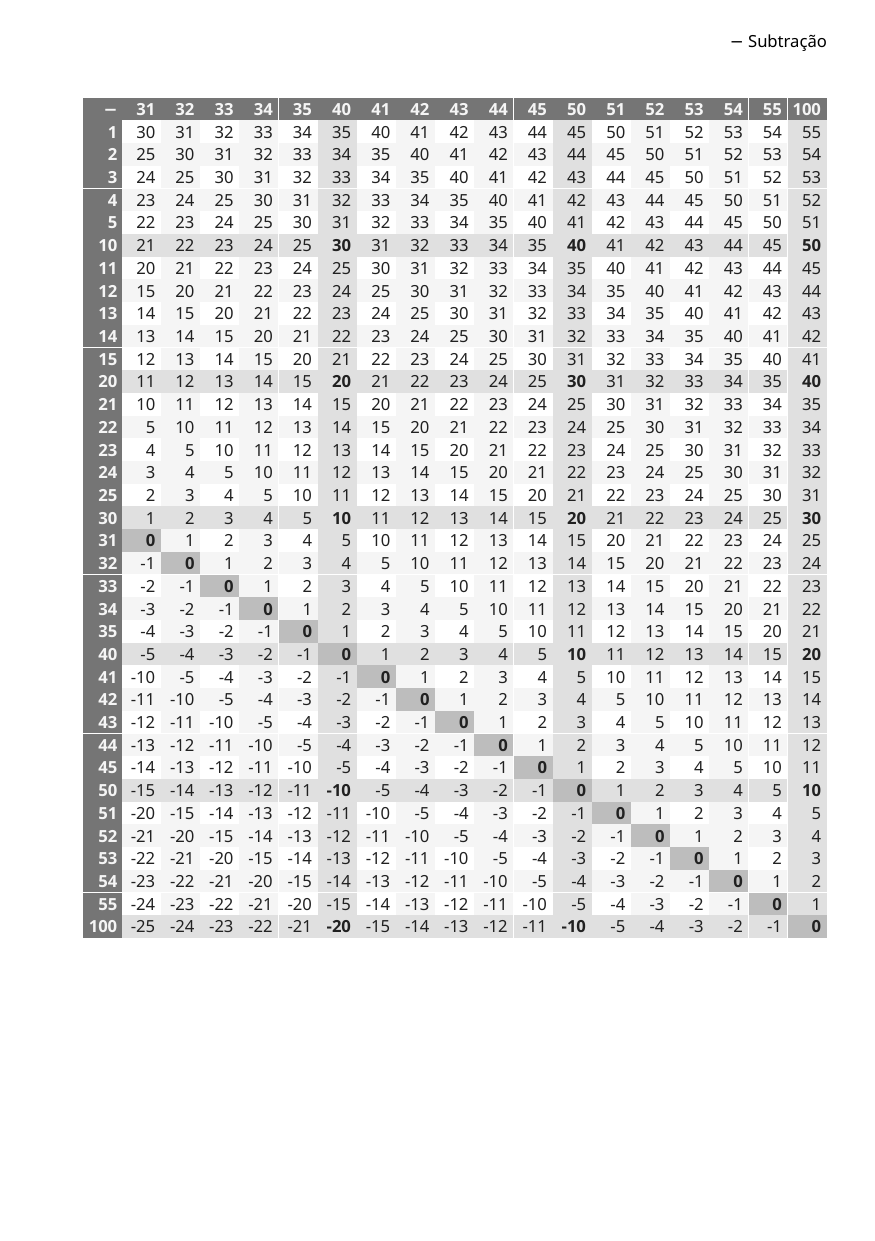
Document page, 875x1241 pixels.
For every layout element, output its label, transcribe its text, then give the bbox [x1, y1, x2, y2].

table_cell 51 [83, 802, 122, 824]
table_cell 2 [318, 597, 357, 620]
table_cell -2 [670, 893, 709, 915]
table_cell 2 [200, 529, 239, 552]
table_cell 3 [318, 575, 357, 597]
table_cell 11 [396, 529, 435, 552]
table_cell 35 [318, 120, 357, 143]
table_cell -5 [357, 779, 396, 802]
table_cell 30 [474, 325, 513, 347]
table_cell 4 [592, 711, 631, 733]
table_cell -21 [161, 847, 200, 870]
table_cell 43 [709, 257, 748, 279]
table_cell 45 [631, 166, 670, 188]
table_cell 35 [631, 302, 670, 325]
table_cell -11 [122, 688, 161, 711]
table_cell 34 [631, 325, 670, 347]
table_cell -15 [318, 893, 357, 915]
table_cell 42 [592, 211, 631, 234]
table_cell 50 [749, 211, 787, 234]
table_cell 24 [631, 461, 670, 484]
table_cell -2 [122, 575, 161, 597]
table_cell 31 [396, 257, 435, 279]
table_cell 41 [553, 211, 592, 234]
table_cell 24 [788, 552, 827, 574]
table_cell 13 [200, 370, 239, 393]
table_cell 50 [670, 166, 709, 188]
table_cell -2 [631, 870, 670, 892]
table_cell 2 [435, 665, 474, 688]
table_cell 52 [83, 824, 122, 847]
table_cell 15 [709, 620, 748, 643]
table_cell 25 [788, 529, 827, 552]
table_cell 25 [279, 234, 318, 257]
table_cell 1 [161, 529, 200, 552]
table_cell 15 [357, 416, 396, 438]
table_cell 10 [279, 484, 318, 506]
table_cell -22 [161, 870, 200, 892]
table_cell -4 [592, 893, 631, 915]
table_cell 41 [474, 166, 513, 188]
table_cell -5 [592, 915, 631, 938]
table_cell -1 [670, 870, 709, 892]
table_cell 2 [122, 484, 161, 506]
table_cell -4 [553, 870, 592, 892]
table_cell 30 [200, 166, 239, 188]
table_cell -23 [200, 915, 239, 938]
table_header 34 [239, 98, 278, 120]
table_cell 30 [318, 234, 357, 257]
table_cell 32 [318, 189, 357, 211]
table_cell 31 [318, 211, 357, 234]
table_cell 25 [161, 166, 200, 188]
table_cell 13 [122, 325, 161, 347]
table_cell 41 [709, 302, 748, 325]
table_cell 41 [749, 325, 787, 347]
table_cell -2 [553, 824, 592, 847]
table_cell 3 [83, 166, 122, 188]
table_cell 52 [709, 143, 748, 166]
table_cell 24 [279, 257, 318, 279]
table_cell 50 [631, 143, 670, 166]
table_cell 15 [239, 348, 278, 370]
table_cell 40 [553, 234, 592, 257]
table_cell 11 [631, 665, 670, 688]
table_cell 4 [514, 665, 553, 688]
table_cell 11 [318, 484, 357, 506]
table_header 31 [122, 98, 161, 120]
table_cell 25 [670, 461, 709, 484]
table_cell -12 [474, 915, 513, 938]
table_cell 21 [631, 529, 670, 552]
table_cell 51 [709, 166, 748, 188]
table_cell 40 [83, 643, 122, 665]
table_cell 0 [514, 756, 553, 779]
table_cell 23 [788, 575, 827, 597]
table_cell 41 [631, 257, 670, 279]
table_cell 35 [592, 279, 631, 302]
table_cell 2 [396, 643, 435, 665]
table_cell -10 [239, 734, 278, 756]
table_cell 32 [749, 438, 787, 461]
table_cell 45 [592, 143, 631, 166]
table_cell 12 [239, 416, 278, 438]
table_cell -12 [200, 756, 239, 779]
table_cell -10 [435, 847, 474, 870]
table_cell 0 [553, 779, 592, 802]
table_cell -14 [318, 870, 357, 892]
table_cell 33 [788, 438, 827, 461]
table_cell 20 [553, 506, 592, 529]
table_cell -11 [161, 711, 200, 733]
table_cell 31 [357, 234, 396, 257]
table_cell 20 [631, 552, 670, 574]
table_cell 4 [474, 643, 513, 665]
table_cell 34 [318, 143, 357, 166]
table_cell -14 [396, 915, 435, 938]
table_cell 34 [514, 257, 553, 279]
table_cell 24 [709, 506, 748, 529]
table_cell -2 [200, 620, 239, 643]
table_cell -13 [435, 915, 474, 938]
table_cell -4 [279, 711, 318, 733]
table_cell 24 [553, 416, 592, 438]
table_cell 24 [670, 484, 709, 506]
table_header 43 [435, 98, 474, 120]
table_cell 0 [239, 597, 278, 620]
table_cell 24 [749, 529, 787, 552]
table_cell -2 [357, 711, 396, 733]
table_cell -13 [396, 893, 435, 915]
table_cell -5 [396, 802, 435, 824]
table_cell 51 [749, 189, 787, 211]
table_cell 40 [474, 189, 513, 211]
table_cell 0 [318, 643, 357, 665]
table_cell -1 [318, 665, 357, 688]
table_cell -3 [122, 597, 161, 620]
table_cell -3 [357, 734, 396, 756]
table_cell 12 [670, 665, 709, 688]
table_cell 42 [474, 143, 513, 166]
table_cell 20 [514, 484, 553, 506]
table_cell -3 [553, 847, 592, 870]
table_cell 20 [161, 279, 200, 302]
table_cell 22 [396, 370, 435, 393]
table_cell 22 [709, 552, 748, 574]
table_cell 25 [709, 484, 748, 506]
table_cell 25 [514, 370, 553, 393]
table_cell 35 [474, 211, 513, 234]
table_cell 22 [592, 484, 631, 506]
table_cell 55 [83, 893, 122, 915]
table_cell 20 [200, 302, 239, 325]
table_cell 32 [709, 416, 748, 438]
table_cell -2 [514, 802, 553, 824]
table_cell 31 [631, 393, 670, 416]
table_cell 25 [200, 189, 239, 211]
table_cell 31 [788, 484, 827, 506]
table_cell -1 [592, 824, 631, 847]
table_cell 44 [670, 211, 709, 234]
table_cell 1 [435, 688, 474, 711]
table_cell 0 [631, 824, 670, 847]
table_cell 10 [514, 620, 553, 643]
table_cell 23 [396, 348, 435, 370]
table_cell -22 [122, 847, 161, 870]
table_cell 43 [553, 166, 592, 188]
table_cell -5 [122, 643, 161, 665]
table_cell 53 [709, 120, 748, 143]
table_cell -1 [631, 847, 670, 870]
table_cell -10 [161, 688, 200, 711]
table_cell 10 [631, 688, 670, 711]
table_cell 22 [122, 211, 161, 234]
table_cell 21 [435, 416, 474, 438]
table_cell 15 [279, 370, 318, 393]
table_cell 21 [83, 393, 122, 416]
table_cell 42 [788, 325, 827, 347]
table_cell 24 [161, 189, 200, 211]
table_cell 1 [279, 597, 318, 620]
table_cell 5 [396, 575, 435, 597]
table_cell -4 [239, 688, 278, 711]
table_cell -3 [396, 756, 435, 779]
table_cell 5 [631, 711, 670, 733]
table_cell -3 [592, 870, 631, 892]
table_cell 11 [749, 734, 787, 756]
table_cell 22 [788, 597, 827, 620]
table_cell 2 [83, 143, 122, 166]
table_cell 30 [670, 438, 709, 461]
table_cell 13 [749, 688, 787, 711]
table_cell 2 [357, 620, 396, 643]
table_cell -10 [200, 711, 239, 733]
table_cell 14 [670, 620, 709, 643]
table_cell 23 [553, 438, 592, 461]
table_cell 23 [122, 189, 161, 211]
table_cell 12 [631, 643, 670, 665]
table_cell 13 [396, 484, 435, 506]
table_header 54 [709, 98, 748, 120]
table_cell -5 [200, 688, 239, 711]
table_cell 22 [514, 438, 553, 461]
table_cell 10 [357, 529, 396, 552]
table_cell 14 [514, 529, 553, 552]
table_cell 43 [83, 711, 122, 733]
table_cell 24 [318, 279, 357, 302]
table_cell 24 [514, 393, 553, 416]
table_cell 11 [553, 620, 592, 643]
table_cell 15 [788, 665, 827, 688]
table_cell 2 [474, 688, 513, 711]
table_cell 3 [631, 756, 670, 779]
table_cell 21 [161, 257, 200, 279]
table_cell 14 [749, 665, 787, 688]
table_cell 54 [788, 143, 827, 166]
table_cell -14 [279, 847, 318, 870]
table_cell 54 [83, 870, 122, 892]
table_cell 11 [709, 711, 748, 733]
table_cell 35 [83, 620, 122, 643]
table_cell 40 [788, 370, 827, 393]
table_cell 50 [709, 189, 748, 211]
table_cell 31 [200, 143, 239, 166]
table_cell 5 [239, 484, 278, 506]
table_cell -3 [161, 620, 200, 643]
table_cell -15 [279, 870, 318, 892]
table_cell 24 [122, 166, 161, 188]
table_cell 35 [670, 325, 709, 347]
table_cell 42 [83, 688, 122, 711]
table_cell 22 [83, 416, 122, 438]
table_cell -13 [122, 734, 161, 756]
table_cell 25 [357, 279, 396, 302]
table_cell 3 [396, 620, 435, 643]
table_cell 22 [435, 393, 474, 416]
table_cell 14 [396, 461, 435, 484]
table_cell 32 [514, 302, 553, 325]
table_cell 25 [435, 325, 474, 347]
table_cell 30 [553, 370, 592, 393]
table_cell 20 [788, 643, 827, 665]
table_cell 41 [435, 143, 474, 166]
table_cell 13 [553, 575, 592, 597]
table_cell -2 [279, 665, 318, 688]
table_cell 5 [788, 802, 827, 824]
table_cell 15 [435, 461, 474, 484]
table_cell -15 [200, 824, 239, 847]
table_cell 31 [435, 279, 474, 302]
table_cell 54 [749, 120, 787, 143]
table_cell 44 [788, 279, 827, 302]
table_cell 0 [279, 620, 318, 643]
table_cell 44 [553, 143, 592, 166]
table_cell 44 [592, 166, 631, 188]
table_cell 32 [239, 143, 278, 166]
table_cell 23 [435, 370, 474, 393]
table_cell 41 [514, 189, 553, 211]
table_cell 21 [670, 552, 709, 574]
table_cell 31 [161, 120, 200, 143]
table_cell 0 [709, 870, 748, 892]
table_cell 51 [788, 211, 827, 234]
table_cell 14 [239, 370, 278, 393]
table_cell 15 [318, 393, 357, 416]
table_cell 3 [514, 688, 553, 711]
table_cell 20 [122, 257, 161, 279]
table_cell 32 [279, 166, 318, 188]
table_cell 32 [631, 370, 670, 393]
table_cell 25 [592, 416, 631, 438]
table_cell 20 [279, 348, 318, 370]
table_cell 4 [279, 529, 318, 552]
table_cell 12 [318, 461, 357, 484]
table_cell 5 [435, 597, 474, 620]
table_cell 20 [474, 461, 513, 484]
table_cell 51 [631, 120, 670, 143]
table_cell 35 [709, 348, 748, 370]
table_cell 0 [592, 802, 631, 824]
table_cell 5 [670, 734, 709, 756]
table_cell 41 [592, 234, 631, 257]
table_header 44 [474, 98, 513, 120]
table_cell 32 [788, 461, 827, 484]
table_cell 10 [553, 643, 592, 665]
table_cell 25 [83, 484, 122, 506]
table_cell -10 [553, 915, 592, 938]
table_cell 14 [122, 302, 161, 325]
table_cell 10 [709, 734, 748, 756]
table_cell -12 [161, 734, 200, 756]
table_cell 10 [474, 597, 513, 620]
table_cell 0 [357, 665, 396, 688]
table_cell -5 [435, 824, 474, 847]
table_cell -14 [239, 824, 278, 847]
table_cell 53 [83, 847, 122, 870]
table_header 51 [592, 98, 631, 120]
table_cell 20 [83, 370, 122, 393]
table_cell 5 [709, 756, 748, 779]
table_cell 5 [553, 665, 592, 688]
table_cell -1 [749, 915, 787, 938]
table_cell 1 [514, 734, 553, 756]
table_cell 20 [709, 597, 748, 620]
table_cell -13 [239, 802, 278, 824]
table_cell 5 [161, 438, 200, 461]
table_cell -20 [239, 870, 278, 892]
table_cell -2 [318, 688, 357, 711]
table_cell 21 [357, 370, 396, 393]
table_cell -1 [357, 688, 396, 711]
table_cell 33 [435, 234, 474, 257]
table_cell 21 [122, 234, 161, 257]
table_cell 30 [357, 257, 396, 279]
table_cell 0 [474, 734, 513, 756]
table_cell 53 [749, 143, 787, 166]
table_cell 30 [749, 484, 787, 506]
table_cell 3 [592, 734, 631, 756]
table_cell 4 [122, 438, 161, 461]
table_cell 35 [435, 189, 474, 211]
table_cell -20 [318, 915, 357, 938]
table_cell -20 [200, 847, 239, 870]
table_cell 11 [670, 688, 709, 711]
table_cell 45 [670, 189, 709, 211]
table_cell 35 [514, 234, 553, 257]
table_cell 14 [83, 325, 122, 347]
table_cell -2 [474, 779, 513, 802]
table_cell -4 [396, 779, 435, 802]
table_cell 5 [83, 211, 122, 234]
table_cell 12 [396, 506, 435, 529]
table_cell 23 [514, 416, 553, 438]
table_cell -24 [161, 915, 200, 938]
table_cell 44 [83, 734, 122, 756]
table_cell 33 [553, 302, 592, 325]
table_cell 10 [83, 234, 122, 257]
table_cell 4 [396, 597, 435, 620]
table_cell 42 [553, 189, 592, 211]
table_cell 1 [239, 575, 278, 597]
table_cell 4 [357, 575, 396, 597]
table_cell 40 [592, 257, 631, 279]
table_cell 24 [239, 234, 278, 257]
table_cell 14 [553, 552, 592, 574]
table_cell 3 [670, 779, 709, 802]
table_cell -21 [239, 893, 278, 915]
table_cell 30 [239, 189, 278, 211]
table_cell -4 [514, 847, 553, 870]
table_cell 20 [749, 620, 787, 643]
table_cell 4 [553, 688, 592, 711]
table_cell -5 [474, 847, 513, 870]
table_header 53 [670, 98, 709, 120]
table_cell 35 [749, 370, 787, 393]
table_cell 2 [749, 847, 787, 870]
table_cell 25 [631, 438, 670, 461]
table_header 45 [514, 98, 553, 120]
table_cell 30 [122, 120, 161, 143]
table_cell 12 [592, 620, 631, 643]
table_cell 14 [592, 575, 631, 597]
table_cell 34 [592, 302, 631, 325]
table_cell -2 [239, 643, 278, 665]
table_cell 21 [396, 393, 435, 416]
table_cell -1 [200, 597, 239, 620]
table_cell 13 [631, 620, 670, 643]
table_cell 14 [200, 348, 239, 370]
table_cell 22 [474, 416, 513, 438]
table_cell 4 [709, 779, 748, 802]
table_cell 31 [709, 438, 748, 461]
table_cell 45 [553, 120, 592, 143]
table_cell 43 [474, 120, 513, 143]
table_cell 10 [788, 779, 827, 802]
table_cell 23 [357, 325, 396, 347]
table_cell 14 [357, 438, 396, 461]
table_cell 15 [396, 438, 435, 461]
table_cell 3 [435, 643, 474, 665]
table_cell 23 [709, 529, 748, 552]
table_cell 34 [788, 416, 827, 438]
table_cell 23 [670, 506, 709, 529]
table_header 35 [279, 98, 318, 120]
table_cell -1 [239, 620, 278, 643]
table_cell -21 [122, 824, 161, 847]
table_cell 11 [592, 643, 631, 665]
table_cell 30 [709, 461, 748, 484]
table_cell 11 [161, 393, 200, 416]
table_cell 23 [631, 484, 670, 506]
table_cell 24 [474, 370, 513, 393]
table_cell 25 [396, 302, 435, 325]
table_cell 14 [435, 484, 474, 506]
table_cell 13 [514, 552, 553, 574]
table_cell 32 [396, 234, 435, 257]
table_cell 34 [357, 166, 396, 188]
table_cell 12 [161, 370, 200, 393]
table_cell -11 [200, 734, 239, 756]
table_cell -12 [435, 893, 474, 915]
table_header 52 [631, 98, 670, 120]
table_cell 31 [749, 461, 787, 484]
table_cell 13 [435, 506, 474, 529]
table_cell 31 [474, 302, 513, 325]
table_cell 0 [749, 893, 787, 915]
table_cell -5 [161, 665, 200, 688]
table_cell 20 [396, 416, 435, 438]
table_cell -13 [357, 870, 396, 892]
table_cell -2 [435, 756, 474, 779]
table_cell 34 [279, 120, 318, 143]
table_cell 30 [161, 143, 200, 166]
table_cell 45 [749, 234, 787, 257]
table_cell 12 [357, 484, 396, 506]
table_cell 25 [553, 393, 592, 416]
table_cell -10 [122, 665, 161, 688]
table_cell 30 [592, 393, 631, 416]
table_cell 44 [631, 189, 670, 211]
table_cell 100 [83, 915, 122, 938]
table_cell -3 [670, 915, 709, 938]
table_cell 5 [592, 688, 631, 711]
table_cell -11 [357, 824, 396, 847]
table_cell 30 [396, 279, 435, 302]
table_cell 13 [318, 438, 357, 461]
table_cell 2 [788, 870, 827, 892]
table_cell 14 [474, 506, 513, 529]
table_cell 20 [239, 325, 278, 347]
table_cell -5 [514, 870, 553, 892]
table_cell 25 [474, 348, 513, 370]
table_cell 1 [788, 893, 827, 915]
table_header 40 [318, 98, 357, 120]
table_cell 35 [357, 143, 396, 166]
table_cell 33 [670, 370, 709, 393]
table_cell 1 [670, 824, 709, 847]
table_cell 50 [592, 120, 631, 143]
table_cell -3 [631, 893, 670, 915]
table_cell 3 [279, 552, 318, 574]
table_cell 44 [514, 120, 553, 143]
table_cell -14 [161, 779, 200, 802]
table_cell 31 [83, 529, 122, 552]
table_header 32 [161, 98, 200, 120]
table_cell -1 [396, 711, 435, 733]
table_cell 43 [592, 189, 631, 211]
table_cell 1 [631, 802, 670, 824]
table_cell 31 [239, 166, 278, 188]
table_cell 10 [396, 552, 435, 574]
table_header 41 [357, 98, 396, 120]
table_cell 32 [670, 393, 709, 416]
table_cell 4 [200, 484, 239, 506]
table_header 100 [788, 98, 827, 120]
table_cell -24 [122, 893, 161, 915]
table_cell -4 [631, 915, 670, 938]
table_cell -11 [318, 802, 357, 824]
table_cell 42 [435, 120, 474, 143]
table_cell 34 [709, 370, 748, 393]
table_cell 44 [749, 257, 787, 279]
table_cell 5 [357, 552, 396, 574]
table_cell 2 [631, 779, 670, 802]
table_cell 33 [318, 166, 357, 188]
table_cell 1 [749, 870, 787, 892]
table_cell 15 [474, 484, 513, 506]
table_cell 15 [200, 325, 239, 347]
table_cell 32 [83, 552, 122, 574]
table_cell 34 [474, 234, 513, 257]
table_cell 2 [709, 824, 748, 847]
table_cell 13 [788, 711, 827, 733]
table_cell 3 [161, 484, 200, 506]
table_cell 15 [122, 279, 161, 302]
table_cell 53 [788, 166, 827, 188]
table_cell 15 [631, 575, 670, 597]
table_cell 35 [788, 393, 827, 416]
table_cell 34 [396, 189, 435, 211]
table_cell 11 [514, 597, 553, 620]
table_cell 43 [670, 234, 709, 257]
table_cell 21 [709, 575, 748, 597]
table_cell 23 [279, 279, 318, 302]
table_cell -22 [200, 893, 239, 915]
table_cell 41 [396, 120, 435, 143]
table_cell 5 [474, 620, 513, 643]
table_cell 13 [709, 665, 748, 688]
table_cell 32 [474, 279, 513, 302]
table_cell 33 [357, 189, 396, 211]
table_cell 0 [122, 529, 161, 552]
table_cell 3 [709, 802, 748, 824]
table_cell 0 [788, 915, 827, 938]
table_cell -1 [709, 893, 748, 915]
table_cell -3 [200, 643, 239, 665]
table_cell 3 [239, 529, 278, 552]
table_cell -12 [239, 779, 278, 802]
table_cell 40 [670, 302, 709, 325]
table_cell 15 [670, 597, 709, 620]
table_cell -13 [318, 847, 357, 870]
table_cell 34 [83, 597, 122, 620]
table_cell 12 [122, 348, 161, 370]
table_cell 33 [592, 325, 631, 347]
table_cell 34 [749, 393, 787, 416]
table_cell 4 [435, 620, 474, 643]
table_cell -12 [122, 711, 161, 733]
table_cell 45 [709, 211, 748, 234]
table_header 55 [749, 98, 787, 120]
table_cell 52 [670, 120, 709, 143]
table_cell 23 [200, 234, 239, 257]
table_cell 33 [631, 348, 670, 370]
table_cell 30 [83, 506, 122, 529]
table_cell -4 [122, 620, 161, 643]
table_cell 21 [514, 461, 553, 484]
subtitle − Subtração [83, 29, 827, 52]
table_cell 34 [435, 211, 474, 234]
table_cell 30 [435, 302, 474, 325]
table_cell 2 [279, 575, 318, 597]
table_cell -21 [279, 915, 318, 938]
table_cell 21 [239, 302, 278, 325]
table_cell 31 [514, 325, 553, 347]
table_cell 23 [239, 257, 278, 279]
table_cell 0 [200, 575, 239, 597]
table_cell 4 [83, 189, 122, 211]
table_cell -15 [357, 915, 396, 938]
table_cell 24 [396, 325, 435, 347]
table_cell 4 [239, 506, 278, 529]
table_cell 1 [357, 643, 396, 665]
table_cell 25 [122, 143, 161, 166]
table_cell 1 [318, 620, 357, 643]
table_cell 2 [239, 552, 278, 574]
table_cell 21 [474, 438, 513, 461]
table_cell 43 [788, 302, 827, 325]
table_cell 4 [161, 461, 200, 484]
table_cell 52 [749, 166, 787, 188]
table_cell -11 [279, 779, 318, 802]
table_cell 22 [279, 302, 318, 325]
table_cell 1 [474, 711, 513, 733]
table_cell -2 [396, 734, 435, 756]
table_cell 24 [592, 438, 631, 461]
table_cell 24 [83, 461, 122, 484]
table_cell 13 [357, 461, 396, 484]
table_cell 11 [788, 756, 827, 779]
table_header 42 [396, 98, 435, 120]
table_cell -20 [279, 893, 318, 915]
table_cell 10 [161, 416, 200, 438]
table_cell 24 [435, 348, 474, 370]
table_cell 42 [514, 166, 553, 188]
table_cell -22 [239, 915, 278, 938]
table_cell -23 [122, 870, 161, 892]
table_cell 22 [357, 348, 396, 370]
table_cell -4 [435, 802, 474, 824]
table_cell -13 [279, 824, 318, 847]
table_cell 2 [592, 756, 631, 779]
table_cell 1 [709, 847, 748, 870]
table_cell -3 [279, 688, 318, 711]
table_cell 33 [474, 257, 513, 279]
table_cell -12 [396, 870, 435, 892]
table_cell 5 [122, 416, 161, 438]
table_cell 13 [592, 597, 631, 620]
table_cell 2 [553, 734, 592, 756]
table_cell 3 [200, 506, 239, 529]
table_cell 12 [514, 575, 553, 597]
table_cell 10 [239, 461, 278, 484]
table_cell 13 [474, 529, 513, 552]
table_cell 12 [83, 279, 122, 302]
table_cell -11 [514, 915, 553, 938]
table_cell -14 [200, 802, 239, 824]
table_cell -2 [161, 597, 200, 620]
table_cell 11 [279, 461, 318, 484]
table_cell 14 [279, 393, 318, 416]
table_cell 30 [514, 348, 553, 370]
table_cell 24 [357, 302, 396, 325]
table_cell 32 [592, 348, 631, 370]
table_cell 23 [83, 438, 122, 461]
table_cell 22 [670, 529, 709, 552]
table_cell -1 [435, 734, 474, 756]
table_cell 5 [200, 461, 239, 484]
table_cell 41 [83, 665, 122, 688]
table_cell -4 [474, 824, 513, 847]
table_cell 21 [788, 620, 827, 643]
table_cell 33 [83, 575, 122, 597]
table_cell 45 [788, 257, 827, 279]
table_cell 22 [749, 575, 787, 597]
table_cell -3 [239, 665, 278, 688]
table_cell 25 [749, 506, 787, 529]
table_cell 32 [435, 257, 474, 279]
table_cell 34 [670, 348, 709, 370]
table_cell 31 [670, 416, 709, 438]
table_cell -4 [357, 756, 396, 779]
table_cell 20 [670, 575, 709, 597]
table_cell 34 [553, 279, 592, 302]
table_cell -4 [161, 643, 200, 665]
table_cell 22 [161, 234, 200, 257]
table_cell 5 [749, 779, 787, 802]
table_cell 51 [670, 143, 709, 166]
table_cell 3 [749, 824, 787, 847]
table_cell 12 [279, 438, 318, 461]
table_cell 22 [553, 461, 592, 484]
table_cell 22 [318, 325, 357, 347]
table_cell 40 [514, 211, 553, 234]
table_cell -10 [396, 824, 435, 847]
table_cell 41 [670, 279, 709, 302]
table_cell 12 [200, 393, 239, 416]
table_cell 43 [749, 279, 787, 302]
table_cell 20 [435, 438, 474, 461]
table_cell 12 [749, 711, 787, 733]
table_cell -1 [122, 552, 161, 574]
table_cell -20 [161, 824, 200, 847]
table_cell -15 [161, 802, 200, 824]
table_cell 4 [631, 734, 670, 756]
table_cell -1 [279, 643, 318, 665]
table_cell 14 [318, 416, 357, 438]
table_cell 1 [122, 506, 161, 529]
table_cell -23 [161, 893, 200, 915]
table_cell 12 [788, 734, 827, 756]
table_cell 21 [592, 506, 631, 529]
table_cell -2 [709, 915, 748, 938]
table_cell 42 [631, 234, 670, 257]
table_cell 10 [200, 438, 239, 461]
table_cell 11 [474, 575, 513, 597]
table_cell -3 [474, 802, 513, 824]
table_cell 32 [200, 120, 239, 143]
table_cell -5 [318, 756, 357, 779]
table_cell 23 [749, 552, 787, 574]
table_cell 23 [318, 302, 357, 325]
table_cell 1 [592, 779, 631, 802]
table_cell -4 [318, 734, 357, 756]
table_cell -10 [279, 756, 318, 779]
table_cell -5 [279, 734, 318, 756]
table_cell 23 [592, 461, 631, 484]
table_cell 10 [435, 575, 474, 597]
table_cell 15 [592, 552, 631, 574]
table_cell 14 [709, 643, 748, 665]
table_cell 40 [631, 279, 670, 302]
table_cell 5 [514, 643, 553, 665]
table_cell 3 [553, 711, 592, 733]
table_cell 4 [670, 756, 709, 779]
table_cell 3 [788, 847, 827, 870]
table_cell 0 [435, 711, 474, 733]
table_cell 14 [631, 597, 670, 620]
table_cell -11 [396, 847, 435, 870]
table_cell 25 [239, 211, 278, 234]
table_cell 15 [514, 506, 553, 529]
table_cell 11 [435, 552, 474, 574]
table_cell 5 [279, 506, 318, 529]
table_cell 0 [670, 847, 709, 870]
table_cell 3 [474, 665, 513, 688]
table_cell -10 [318, 779, 357, 802]
table_cell 25 [318, 257, 357, 279]
table_cell 10 [592, 665, 631, 688]
table_cell 4 [318, 552, 357, 574]
table_cell 13 [279, 416, 318, 438]
table_cell 11 [200, 416, 239, 438]
table_cell 1 [83, 120, 122, 143]
table_cell -13 [161, 756, 200, 779]
table_cell 23 [161, 211, 200, 234]
table_cell -12 [279, 802, 318, 824]
table_cell 3 [122, 461, 161, 484]
table_cell 42 [749, 302, 787, 325]
table_cell -1 [553, 802, 592, 824]
table_cell 50 [83, 779, 122, 802]
table_cell 40 [396, 143, 435, 166]
table_cell 11 [239, 438, 278, 461]
table_cell 2 [161, 506, 200, 529]
table_cell 0 [161, 552, 200, 574]
table_cell 12 [709, 688, 748, 711]
table_cell 14 [788, 688, 827, 711]
table_cell 20 [592, 529, 631, 552]
table_cell -15 [122, 779, 161, 802]
table_cell 33 [709, 393, 748, 416]
table_cell -12 [357, 847, 396, 870]
table_cell 15 [749, 643, 787, 665]
table_cell 3 [357, 597, 396, 620]
table_cell 11 [122, 370, 161, 393]
table_cell 4 [788, 824, 827, 847]
table_cell 33 [396, 211, 435, 234]
table_cell -1 [161, 575, 200, 597]
table_cell -3 [514, 824, 553, 847]
table_cell -2 [592, 847, 631, 870]
table_cell 21 [200, 279, 239, 302]
table_cell 33 [749, 416, 787, 438]
table_cell -10 [514, 893, 553, 915]
table_cell 31 [592, 370, 631, 393]
table_cell 30 [788, 506, 827, 529]
table_cell 24 [200, 211, 239, 234]
table_cell 43 [631, 211, 670, 234]
table_cell 11 [357, 506, 396, 529]
table_cell 5 [318, 529, 357, 552]
table_cell -20 [122, 802, 161, 824]
table_cell 13 [161, 348, 200, 370]
table_cell -10 [474, 870, 513, 892]
table_cell -5 [239, 711, 278, 733]
table_cell 32 [357, 211, 396, 234]
table_cell 2 [670, 802, 709, 824]
table_cell 22 [200, 257, 239, 279]
table_cell 21 [749, 597, 787, 620]
table_cell -1 [514, 779, 553, 802]
table_cell 1 [553, 756, 592, 779]
table_cell -5 [553, 893, 592, 915]
table_cell 31 [553, 348, 592, 370]
table_cell -11 [435, 870, 474, 892]
table_cell -25 [122, 915, 161, 938]
table_cell -13 [200, 779, 239, 802]
table_cell -10 [357, 802, 396, 824]
table_cell 13 [83, 302, 122, 325]
table_cell 33 [279, 143, 318, 166]
table_cell 13 [239, 393, 278, 416]
table_cell -14 [122, 756, 161, 779]
table_cell 40 [749, 348, 787, 370]
table_cell 40 [435, 166, 474, 188]
table_cell 52 [788, 189, 827, 211]
table_cell 13 [670, 643, 709, 665]
table_cell 20 [357, 393, 396, 416]
table_cell 20 [318, 370, 357, 393]
table_cell 35 [396, 166, 435, 188]
table_cell 41 [788, 348, 827, 370]
table_cell 1 [396, 665, 435, 688]
table_cell 15 [161, 302, 200, 325]
table_cell 33 [239, 120, 278, 143]
table_cell 55 [788, 120, 827, 143]
table_cell 11 [83, 257, 122, 279]
table_cell -21 [200, 870, 239, 892]
table_cell -15 [239, 847, 278, 870]
table_cell 15 [553, 529, 592, 552]
table_cell 22 [631, 506, 670, 529]
table_cell 43 [514, 143, 553, 166]
table_cell 14 [161, 325, 200, 347]
table_cell -12 [318, 824, 357, 847]
table_cell 12 [474, 552, 513, 574]
table_cell 44 [709, 234, 748, 257]
table_cell 12 [435, 529, 474, 552]
table_cell 10 [670, 711, 709, 733]
table_cell 40 [357, 120, 396, 143]
table_cell 21 [318, 348, 357, 370]
table_cell 42 [709, 279, 748, 302]
table_cell 33 [514, 279, 553, 302]
table_cell -1 [474, 756, 513, 779]
table_header − [83, 98, 122, 120]
table_cell 23 [474, 393, 513, 416]
table_cell 4 [749, 802, 787, 824]
table_cell -11 [474, 893, 513, 915]
table_cell 10 [318, 506, 357, 529]
table_cell 21 [279, 325, 318, 347]
table_cell 15 [83, 348, 122, 370]
table_cell -11 [239, 756, 278, 779]
table_cell 0 [396, 688, 435, 711]
table_cell 12 [553, 597, 592, 620]
table_cell 10 [122, 393, 161, 416]
table_cell -3 [318, 711, 357, 733]
table_cell 42 [670, 257, 709, 279]
table_cell 2 [514, 711, 553, 733]
table_cell 50 [788, 234, 827, 257]
table_cell 32 [553, 325, 592, 347]
table_cell -4 [200, 665, 239, 688]
table_cell 21 [553, 484, 592, 506]
table_header 33 [200, 98, 239, 120]
table_cell 22 [239, 279, 278, 302]
table_cell -3 [435, 779, 474, 802]
table_cell 30 [279, 211, 318, 234]
table_cell 45 [83, 756, 122, 779]
table_cell 10 [749, 756, 787, 779]
table_cell 1 [200, 552, 239, 574]
table_cell 35 [553, 257, 592, 279]
table_cell 31 [279, 189, 318, 211]
table_cell 30 [631, 416, 670, 438]
table_cell 40 [709, 325, 748, 347]
table_header 50 [553, 98, 592, 120]
table_cell -14 [357, 893, 396, 915]
